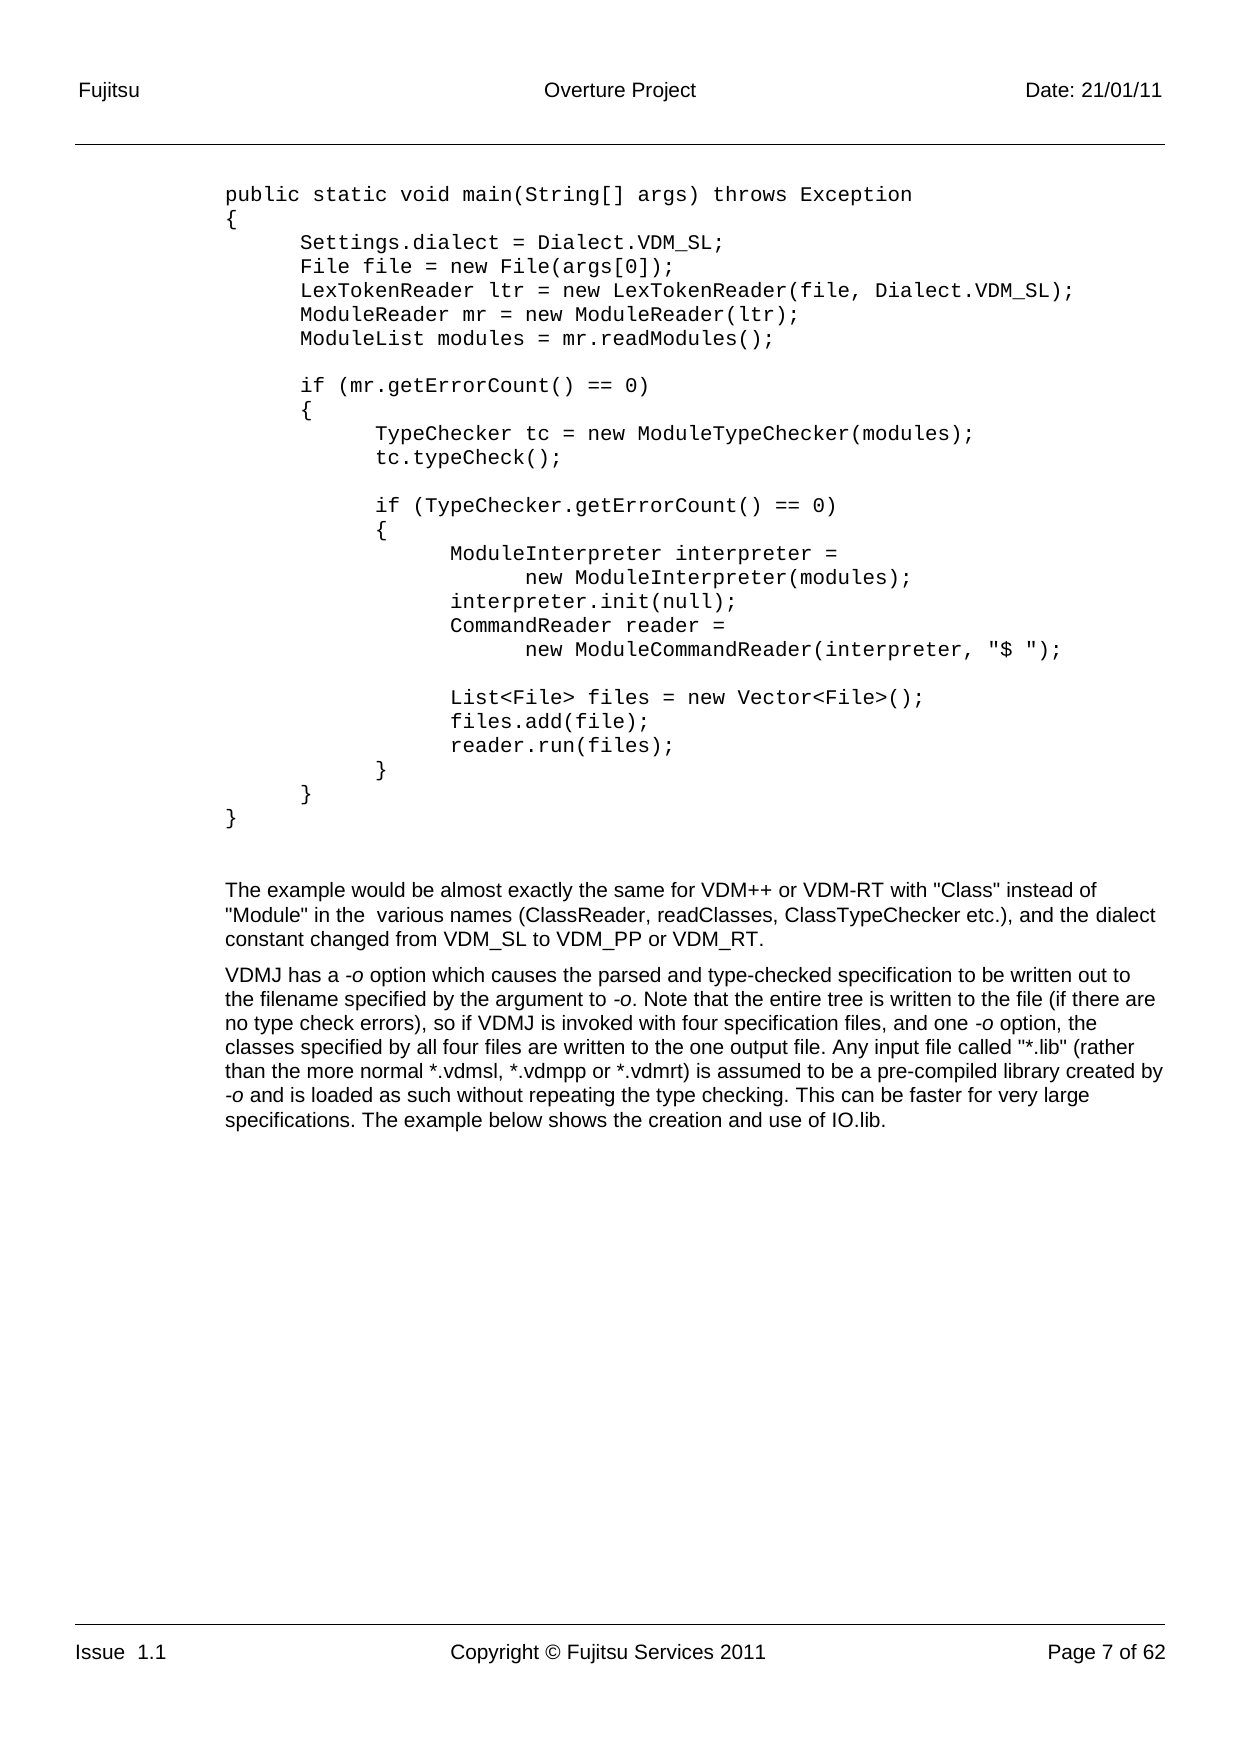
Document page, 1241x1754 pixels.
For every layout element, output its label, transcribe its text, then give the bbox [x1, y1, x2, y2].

text File file = new File(args[0]); [225, 256, 1165, 279]
text } [225, 759, 1165, 783]
text files.add(file); [225, 711, 1165, 735]
text public static void main(String[] args) throws Exception [225, 184, 1165, 208]
text LexTokenReader ltr = new LexTokenReader(file, Dialect.VDM_SL); [225, 279, 1165, 303]
text CommandReader reader = [225, 615, 1165, 639]
text ModuleInterpreter interpreter = [225, 543, 1165, 567]
text TypeChecker tc = new ModuleTypeChecker(modules); [225, 423, 1165, 447]
text Settings.dialect = Dialect.VDM_SL; [225, 232, 1165, 256]
text VDMJ has a -o option which causes the parsed and type-checked specification to be written out to the filename specified by the argument to -o. Note that the entire tree is written to the file (if there are no type check errors), so if VDMJ is invoked with four specification files, and one -o option, the classes specified by all four files are written to the one output file. Any input file called "*.lib" (rather than the more normal *.vdmsl, *.vdmpp or *.vdmrt) is assumed to be a pre-compiled library created by -o and is loaded as such without repeating the type checking. This can be faster for very large specifications. The example below shows the creation and use of IO.lib. [225, 963, 1165, 1132]
text new ModuleCommandReader(interpreter, "$ "); [225, 639, 1165, 663]
text if (mr.getErrorCount() == 0) [225, 375, 1165, 399]
text } [225, 783, 1165, 807]
text new ModuleInterpreter(modules); [225, 567, 1165, 591]
text { [225, 399, 1165, 423]
text reader.run(files); [225, 735, 1165, 759]
text interpreter.init(null); [225, 591, 1165, 615]
text tc.typeCheck(); [225, 447, 1165, 471]
text ModuleReader mr = new ModuleReader(ltr); [225, 303, 1165, 327]
text { [225, 519, 1165, 543]
text } [225, 807, 1165, 831]
text ModuleList modules = mr.readModules(); [225, 327, 1165, 351]
text { [225, 208, 1165, 232]
text The example would be almost exactly the same for VDM++ or VDM-RT with "Class" instead of "Module" in the various names (ClassReader, readClasses, ClassTypeChecker etc.), and the dialect constant changed from VDM_SL to VDM_PP or VDM_RT. [225, 878, 1165, 951]
text List<File> files = new Vector<File>(); [225, 687, 1165, 711]
text if (TypeChecker.getErrorCount() == 0) [225, 495, 1165, 519]
